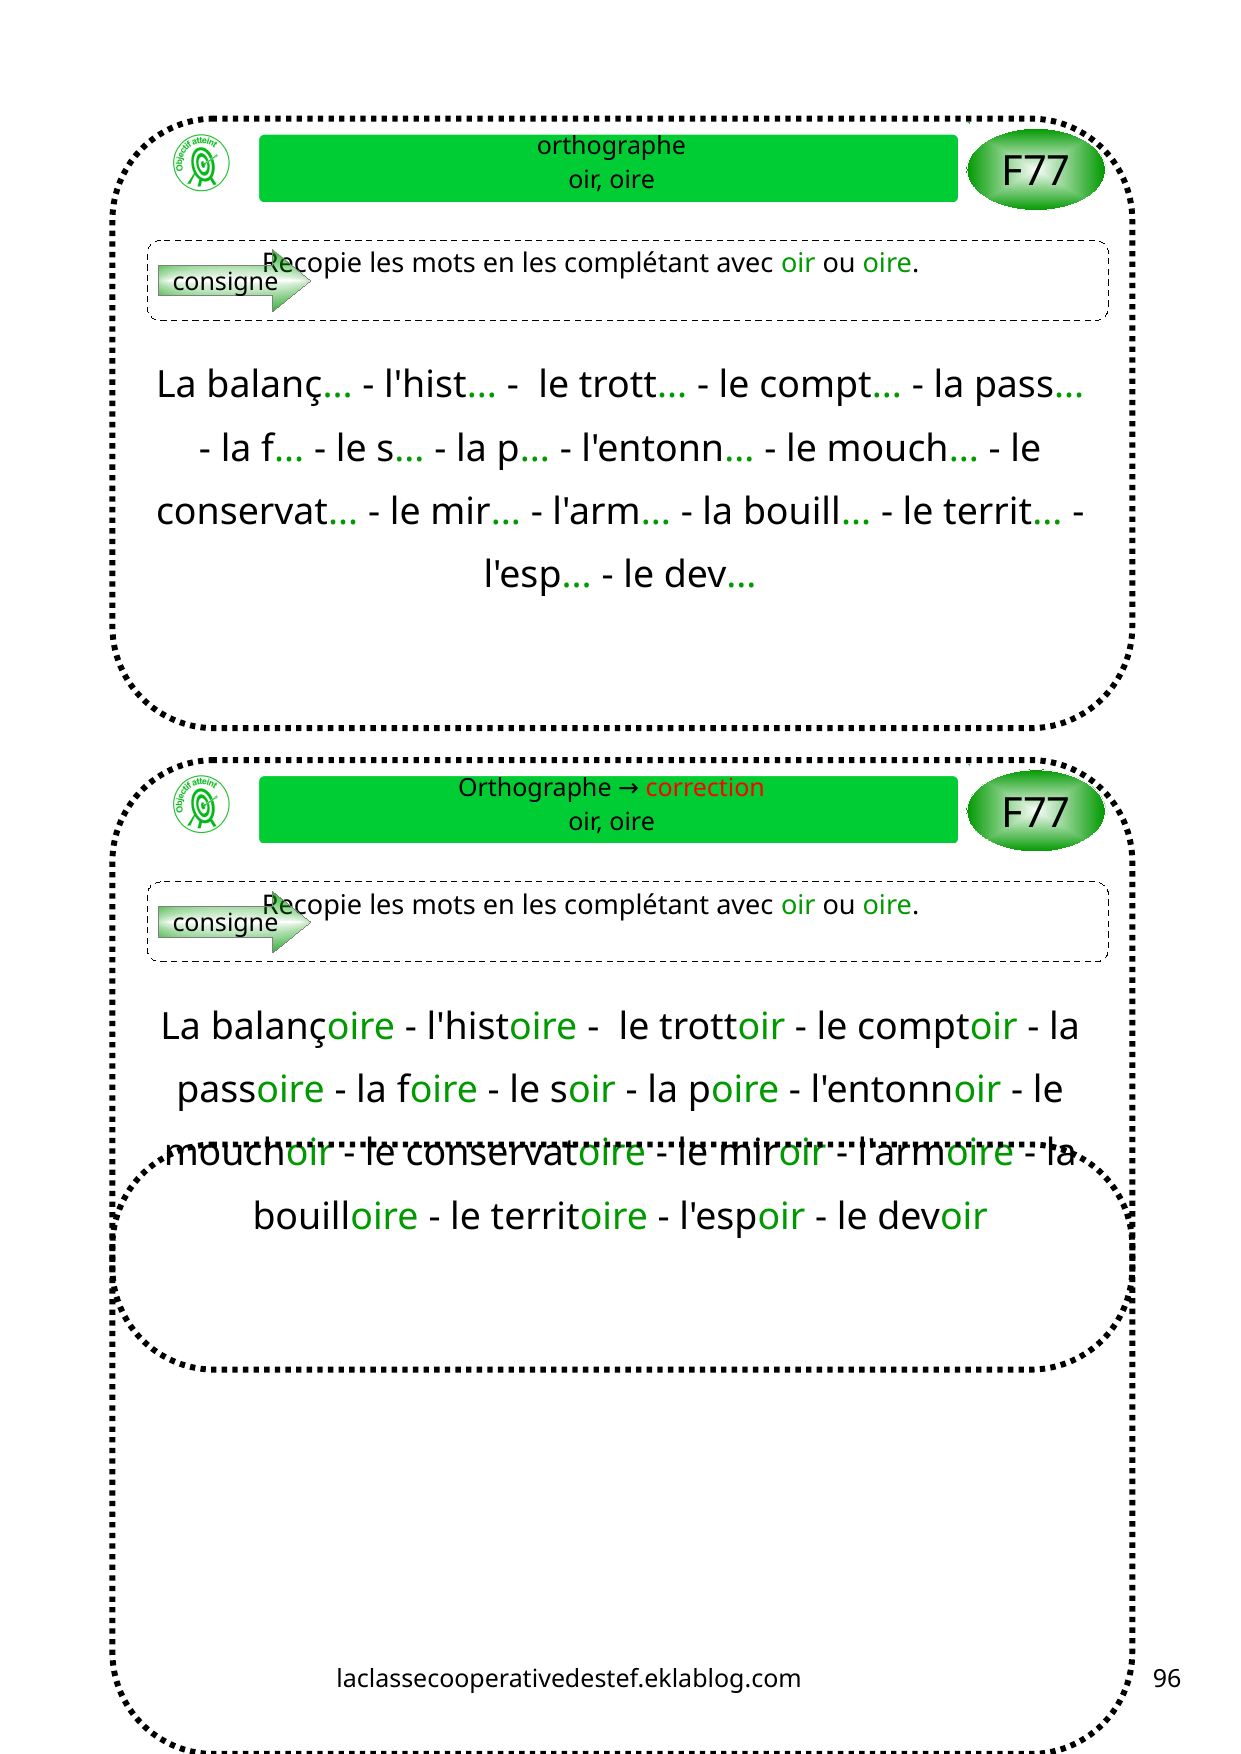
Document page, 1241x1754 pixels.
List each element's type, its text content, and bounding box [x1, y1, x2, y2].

table_cell orthographe oir, oire [260, 135, 958, 202]
table_cell [970, 122, 1098, 148]
table_cell La balanç... - l'hist... - le trott... - le compt... - la pass... - la f... - le s... - la p... - l'entonn... - le mouch... - le conservat... - le mir... - l'arm... - la bouill... - le territ... - l'esp... - le dev... [142, 310, 1098, 667]
table_cell [1139, 287, 1181, 310]
table_header [59, 735, 101, 764]
table_cell [101, 122, 142, 202]
table_header [142, 94, 252, 122]
table_cell [1139, 764, 1181, 843]
table_cell [142, 929, 272, 951]
table_cell [1058, 801, 1063, 812]
table_header [142, 1576, 252, 1605]
table_header [1098, 94, 1139, 122]
table_cell [101, 929, 142, 951]
table_cell [59, 764, 101, 843]
table_cell [142, 843, 252, 877]
table_cell [1139, 929, 1181, 951]
table_header [101, 1576, 142, 1605]
table_header [970, 735, 1098, 764]
table_cell [248, 1309, 991, 1354]
table_header [1139, 94, 1181, 122]
table_cell [142, 287, 272, 310]
table_cell [991, 1309, 1098, 1354]
table_cell [59, 1309, 101, 1354]
table_cell [1098, 668, 1139, 713]
table_cell [1001, 149, 1071, 191]
table_cell [1098, 122, 1139, 202]
table_header [253, 735, 970, 761]
table_cell [253, 855, 970, 877]
table_cell Recopie les mots en les complétant avec oir ou oire. [142, 878, 1098, 928]
table_cell [101, 287, 142, 310]
table_header [142, 735, 252, 764]
table_cell [1098, 843, 1139, 877]
table_cell [59, 122, 101, 202]
table_cell [970, 202, 1098, 236]
table_cell [1098, 929, 1139, 951]
table_cell [101, 236, 142, 287]
table_cell [991, 668, 1098, 713]
table_cell [970, 843, 1098, 877]
table_cell [1098, 236, 1139, 287]
table_cell [142, 1309, 248, 1354]
table_cell [1139, 236, 1181, 287]
table_cell [1009, 801, 1014, 811]
table_cell [243, 929, 301, 940]
table_cell [159, 907, 264, 919]
table_header [59, 1576, 101, 1605]
table_cell [101, 202, 142, 236]
table_cell [1139, 878, 1181, 928]
table_cell [970, 764, 1098, 791]
table_cell [1098, 878, 1139, 928]
table_cell [101, 951, 142, 1309]
table_cell [1139, 310, 1181, 667]
table_header [253, 1576, 970, 1605]
table_header [1098, 735, 1139, 764]
table_cell [253, 214, 970, 236]
table_cell [1008, 807, 1065, 828]
table_cell [159, 929, 236, 937]
table_cell [101, 310, 142, 667]
table_cell Orthographe → correction oir, oire [260, 777, 958, 843]
table_cell [1139, 951, 1181, 1309]
table_cell [101, 668, 142, 713]
table_cell [142, 122, 248, 202]
table_cell [59, 236, 101, 287]
table_cell [976, 833, 990, 843]
table_header [59, 94, 101, 122]
table_header [1098, 1576, 1139, 1605]
table_cell [101, 878, 142, 928]
table_header [1139, 735, 1181, 764]
table_cell [1008, 168, 1064, 186]
table_cell [142, 764, 248, 843]
table_cell [59, 951, 101, 1309]
table_cell [59, 843, 101, 877]
table_cell [1098, 764, 1139, 843]
table_cell [1098, 951, 1139, 1309]
table_cell [59, 202, 101, 236]
table_header [970, 1576, 1098, 1605]
table_cell [101, 1309, 142, 1354]
table_cell [1139, 202, 1181, 236]
table_cell [1003, 791, 1069, 830]
table_cell [1139, 668, 1181, 713]
table_cell [1007, 794, 1065, 798]
table_cell [59, 878, 101, 928]
table_cell [1098, 1309, 1139, 1354]
table_cell [59, 668, 101, 713]
table_cell [1139, 843, 1181, 877]
table_cell [1098, 287, 1139, 310]
table_cell [1056, 174, 1061, 184]
table_cell [1081, 190, 1098, 202]
table_cell [277, 287, 1098, 310]
table_cell [1098, 202, 1139, 236]
table_header [101, 735, 142, 764]
table_cell [1139, 122, 1181, 202]
table_header [1139, 1576, 1181, 1605]
table_cell La balançoire - l'histoire - le trottoir - le comptoir - la passoire - la foire - le soir - la poire - l'entonnoir - le mouchoir - le conservatoire - le miroir - l'armoire - la bouilloire - le territoire - l'espoir - le devoir [142, 951, 1098, 1309]
picture [172, 132, 232, 193]
table_cell Recopie les mots en les complétant avec oir ou oire. [142, 236, 1098, 287]
table_header [970, 94, 1098, 122]
table_cell [101, 843, 142, 877]
table_cell [248, 668, 991, 713]
table_cell [277, 929, 1098, 951]
table_cell [1055, 159, 1061, 177]
table_cell [1098, 310, 1139, 667]
picture [172, 774, 232, 835]
table_cell [59, 310, 101, 667]
table_cell [976, 191, 991, 202]
table_cell [59, 287, 101, 310]
table_cell [59, 929, 101, 951]
table_cell [1082, 831, 1098, 843]
table_cell [101, 764, 142, 843]
table_cell [1011, 172, 1030, 184]
table_cell [1011, 159, 1017, 169]
table_header [253, 94, 970, 120]
table_cell [273, 904, 281, 912]
table_cell [1139, 1309, 1181, 1354]
table_header [101, 94, 142, 122]
table_cell [282, 907, 300, 915]
table_cell [142, 668, 248, 713]
table_cell [142, 202, 252, 236]
